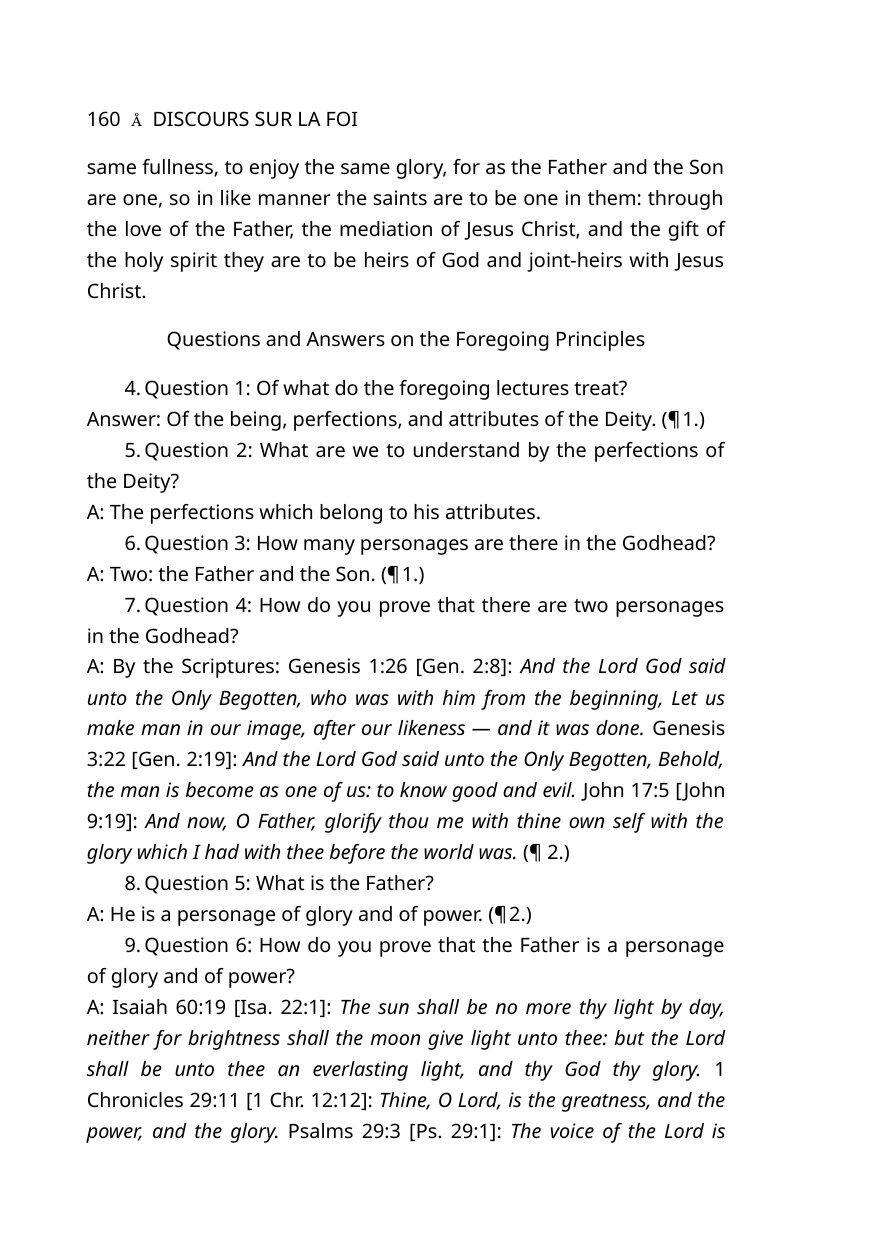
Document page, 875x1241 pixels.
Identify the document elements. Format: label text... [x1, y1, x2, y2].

text A: By the Scriptures: Genesis 1:26 [Gen. 2:8]: And the Lord God said unto the Only Begotten, who was with him from the beginning, Let us make man in our image, after our likeness — and it was done. Genesis 3:22 [Gen. 2:19]: And the Lord God said unto the Only Begotten, Behold, the man is become as one of us: to know good and evil. John 17:5 [John 9:19]: And now, O Father, glorify thou me with thine own self with the glory which I had with thee before the world was. (¶ 2.) [87, 653, 725, 865]
text 7. Question 4: How do you prove that there are two personages in the Godhead? [87, 591, 725, 649]
text 6. Question 3: How many personages are there in the Godhead? [87, 529, 725, 556]
text same fullness, to enjoy the same glory, for as the Father and the Son are one, so in like manner the saints are to be one in them: through the love of the Father, the mediation of Jesus Christ, and the gift of the holy spirit they are to be heirs of God and joint-heirs with Jesus Christ. [87, 153, 725, 304]
text Answer: Of the being, perfections, and attributes of the Deity. (¶ 1.) [87, 405, 725, 432]
text 5. Question 2: What are we to understand by the perfections of the Deity? [87, 436, 725, 494]
text Questions and Answers on the Foregoing Principles [87, 326, 725, 353]
text A: The perfections which belong to his attributes. [87, 498, 725, 525]
text 8. Question 5: What is the Father? [87, 869, 725, 896]
text A: Isaiah 60:19 [Isa. 22:1]: The sun shall be no more thy light by day, neither for brightness shall the moon give light unto thee: but the Lord shall be unto thee an everlasting light, and thy God thy glory. 1 Chronicles 29:11 [1 Chr. 12:12]: Thine, O Lord, is the greatness, and the power, and the glory. Psalms 29:3 [Ps. 29:1]: The voice of the Lord is [87, 993, 725, 1144]
text A: He is a personage of glory and of power. (¶ 2.) [87, 900, 725, 927]
text 9. Question 6: How do you prove that the Father is a personage of glory and of power? [87, 931, 725, 989]
text 4. Question 1: Of what do the foregoing lectures treat? [87, 374, 725, 401]
text A: Two: the Father and the Son. (¶ 1.) [87, 560, 725, 587]
